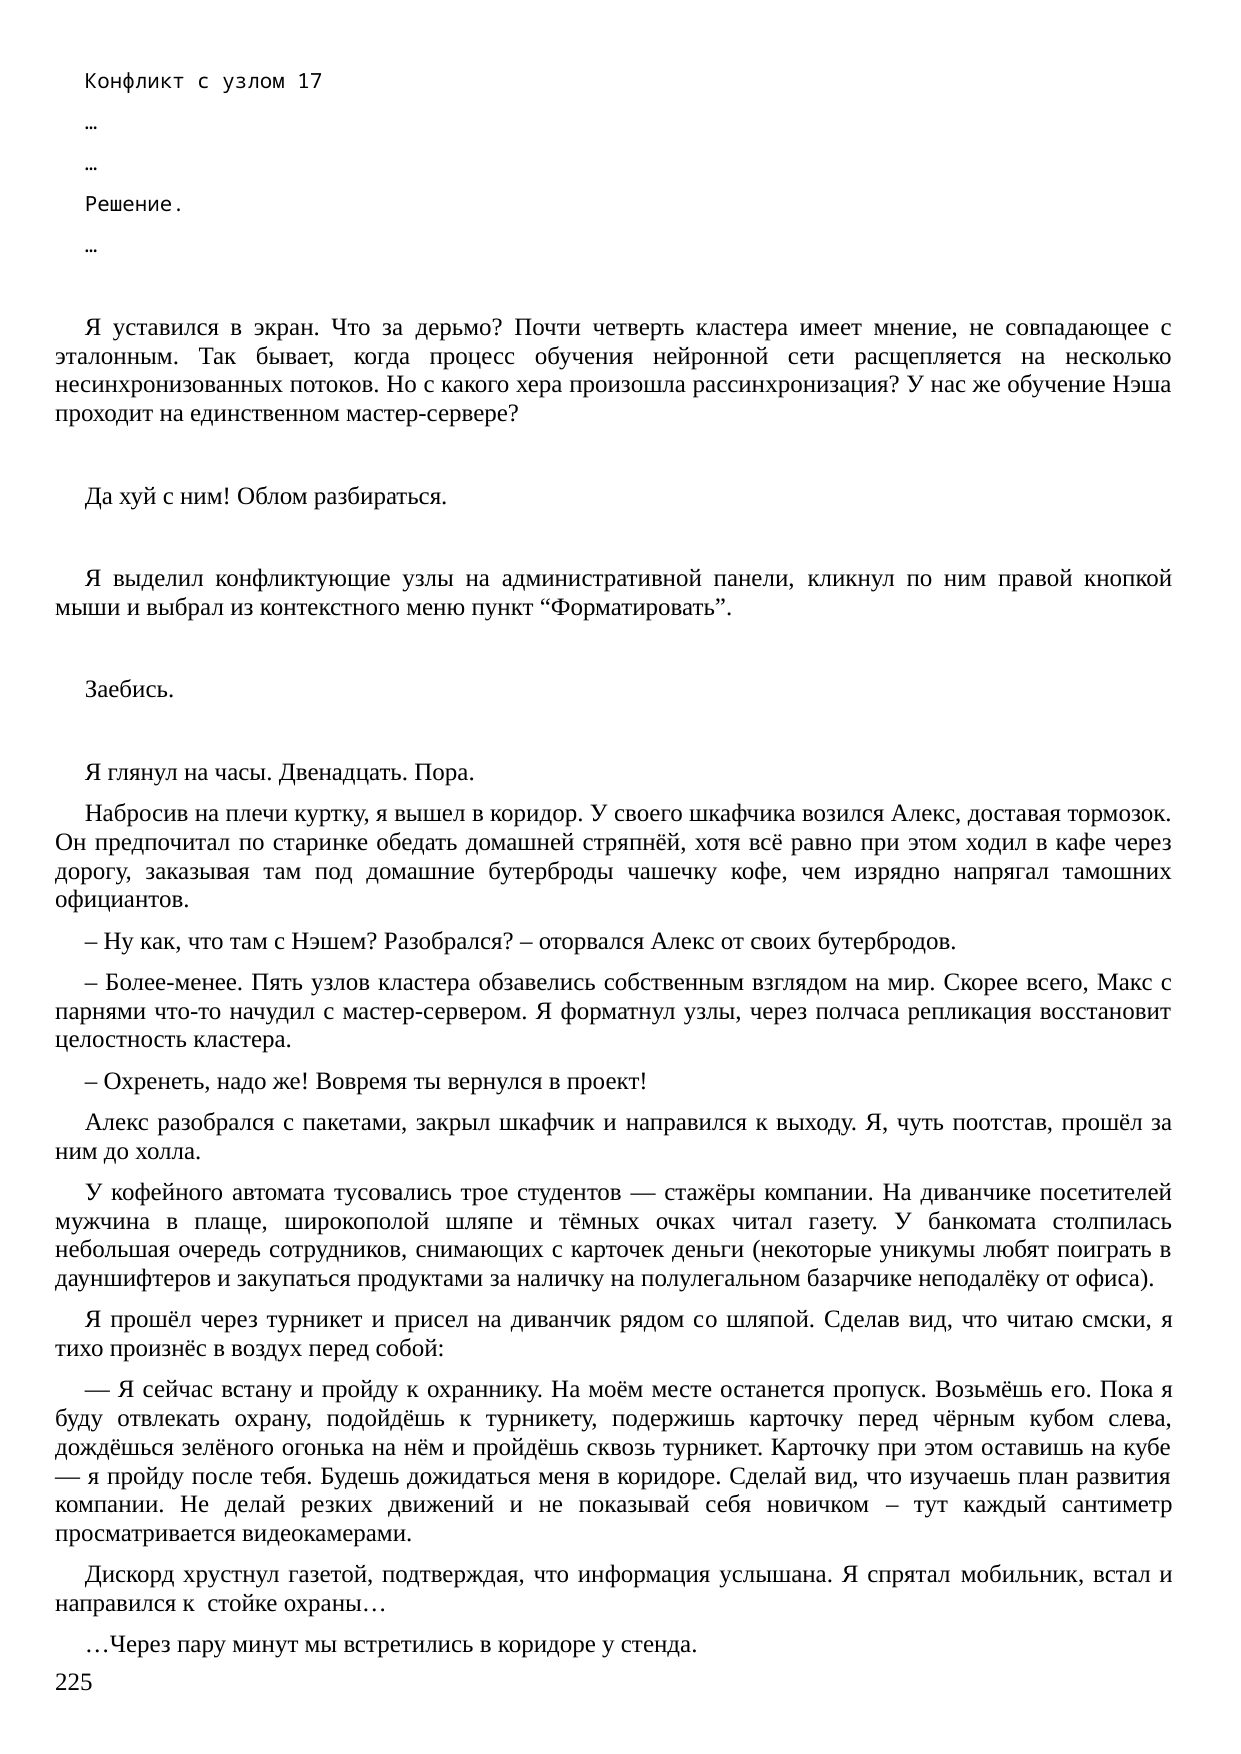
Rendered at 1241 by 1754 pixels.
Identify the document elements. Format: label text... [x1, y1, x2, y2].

text Набросив на плечи куртку, я вышел в коридор. У своего шкафчика возился Алекс, доставая тормозок. Он предпочитал по старинке обедать домашней стряпнёй, хотя всё равно при этом ходил в кафе через дорогу, заказывая там под домашние бутерброды чашечку кофе, чем изрядно напрягал тамошних официантов. [55, 798, 1173, 913]
text …Через пару минут мы встретились в коридоре у стенда. [55, 1629, 1173, 1658]
text У кофейного автомата тусовались трое студентов — стажёры компании. На диванчике посетителей мужчина в плаще, широкополой шляпе и тёмных очках читал газету. У банкомата столпилась небольшая очередь сотрудников, снимающих с карточек деньги (некоторые уникумы любят поиграть в дауншифтеров и закупаться продуктами за наличку на полулегальном базарчике неподалёку от офиса). [55, 1177, 1173, 1292]
text – Более-менее. Пять узлов кластера обзавелись собственным взглядом на мир. Скорее всего, Макс с парнями что-то начудил с мастер-сервером. Я форматнул узлы, через полчаса репликация восстановит целостность кластера. [55, 967, 1173, 1053]
text Я выделил конфликтующие узлы на административной панели, кликнул по ним правой кнопкой мыши и выбрал из контекстного меню пункт “Форматировать”. [55, 563, 1173, 621]
text Дискорд хрустнул газетой, подтверждая, что информация услышана. Я спрятал мобильник, встал и направился к стойке охраны… [55, 1559, 1173, 1617]
text – Ну как, что там с Нэшем? Разобрался? – оторвался Алекс от своих бутербродов. [55, 926, 1173, 954]
text – Охренеть, надо же! Вовремя ты вернулся в проект! [55, 1066, 1173, 1094]
text Я прошёл через турникет и присел на диванчик рядом со шляпой. Сделав вид, что читаю смски, я тихо произнёс в воздух перед собой: [55, 1304, 1173, 1362]
text Заебись. [55, 674, 1173, 703]
text — Я сейчас встану и пройду к охраннику. На моём месте останется пропуск. Возьмёшь его. Пока я буду отвлекать охрану, подойдёшь к турникету, подержишь карточку перед чёрным кубом слева, дождёшься зелёного огонька на нём и пройдёшь сквозь турникет. Карточку при этом оставишь на кубе — я пройду после тебя. Будешь дожидаться меня в коридоре. Сделай вид, что изучаешь план развития компании. Не делай резких движений и не показывай себя новичком – тут каждый сантиметр просматривается видеокамерами. [55, 1374, 1173, 1547]
text Решение. [55, 189, 1173, 217]
text Конфликт с узлом 17 [55, 66, 1173, 94]
text Алекс разобрался с пакетами, закрыл шкафчик и направился к выходу. Я, чуть поотстав, прошёл за ним до холла. [55, 1107, 1173, 1164]
text … [55, 107, 1173, 135]
text … [55, 230, 1173, 258]
text … [55, 148, 1173, 176]
text Да хуй с ним! Облом разбираться. [55, 481, 1173, 509]
text Я уставился в экран. Что за дерьмо? Почти четверть кластера имеет мнение, не совпадающее с эталонным. Так бывает, когда процесс обучения нейронной сети расщепляется на несколько несинхронизованных потоков. Но с какого хера произошла рассинхронизация? У нас же обучение Нэша проходит на единственном мастер-сервере? [55, 312, 1173, 427]
text Я глянул на часы. Двенадцать. Пора. [55, 757, 1173, 786]
